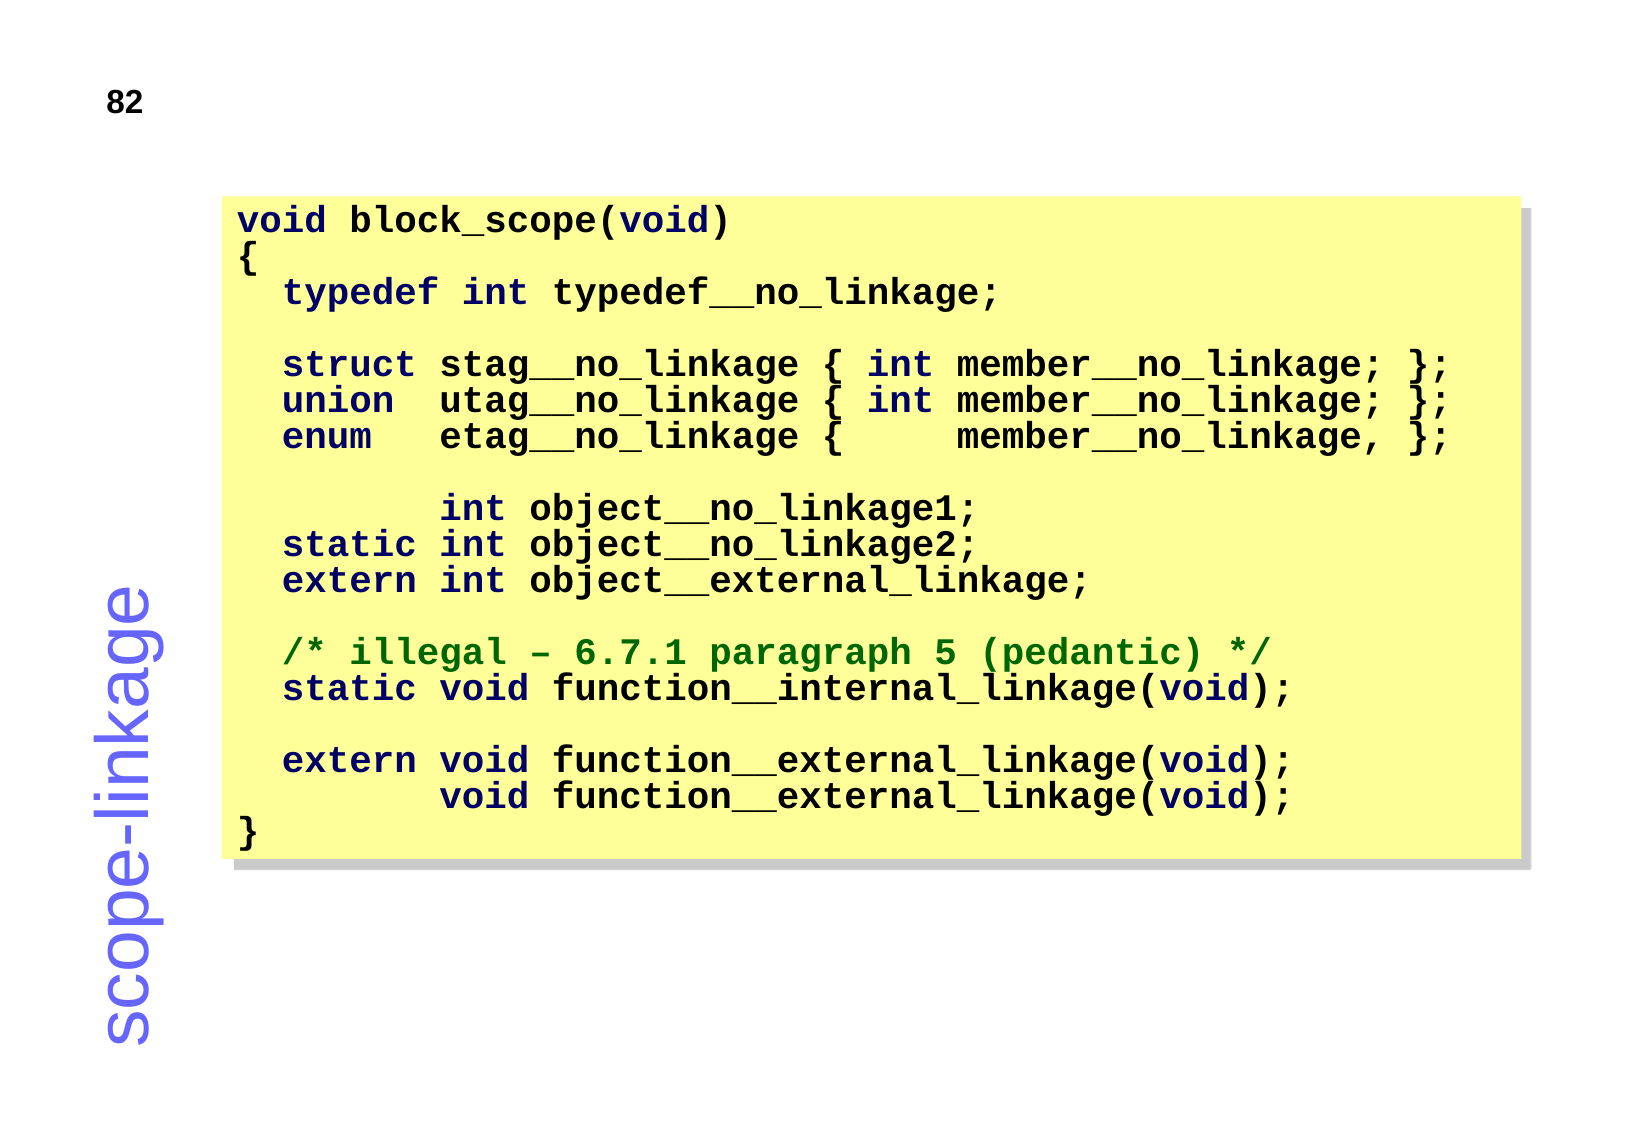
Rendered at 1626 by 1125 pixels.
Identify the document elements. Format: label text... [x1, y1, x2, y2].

text_box void block_scope(void) { typedef int typedef__no_linkage; struct stag__no_linkage { int member__no_linkage; }; union utag__no_linkage { int member__no_linkage; }; enum etag__no_linkage { member__no_linkage, }; int object__no_linkage1; static int object__no_linkage2; extern int object__external_linkage; /* illegal – 6.7.1 paragraph 5 (pedantic) */ static void function__internal_linkage(void); extern void function__external_linkage(void); void function__external_linkage(void); } [221, 196, 1522, 859]
title scope-linkage [50, 187, 188, 1063]
